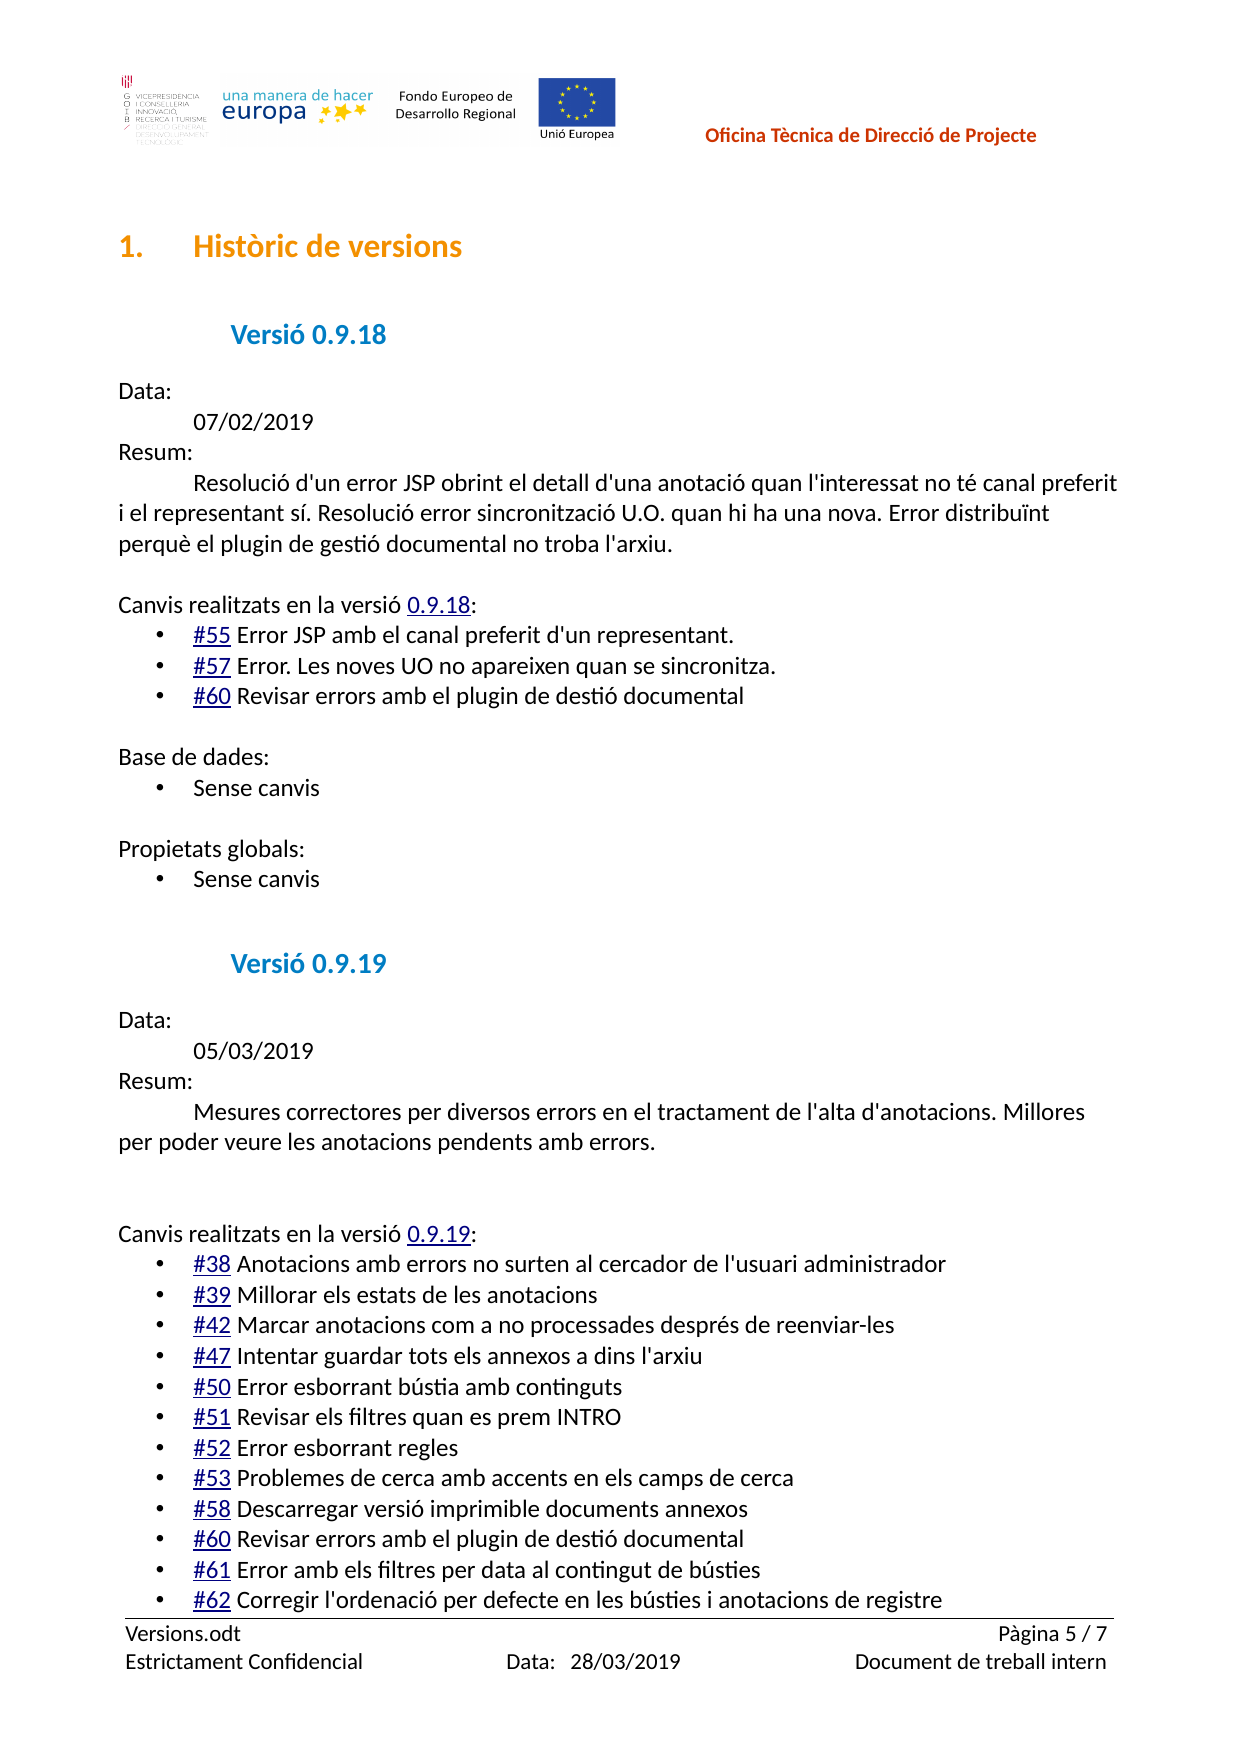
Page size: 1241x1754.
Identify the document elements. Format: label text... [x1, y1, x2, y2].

list #60 Revisar errors amb el plugin de destió documental [156, 1523, 1122, 1554]
text Data: [118, 375, 1122, 406]
list #42 Marcar anotacions com a no processades després de reenviar-les [156, 1309, 1122, 1340]
text 07/02/2019 [118, 406, 1122, 436]
list #55 Error JSP amb el canal preferit d'un representant. [156, 619, 1122, 650]
text 05/03/2019 [118, 1035, 1122, 1065]
picture [118, 73, 213, 147]
list #62 Corregir l'ordenació per defecte en les bústies i anotacions de registre [156, 1584, 1122, 1615]
list #50 Error esborrant bústia amb continguts [156, 1371, 1122, 1401]
picture [219, 73, 621, 147]
text Mesures correctores per diversos errors en el tractament de l'alta d'anotacions. Millores per poder veure les anotacions pendents amb errors. [118, 1096, 1122, 1157]
text Resolució d'un error JSP obrint el detall d'una anotació quan l'interessat no té canal preferit i el representant sí. Resolució error sincronització U.O. quan hi ha una nova. Error distribuïnt perquè el plugin de gestió documental no troba l'arxiu. [118, 467, 1122, 558]
list #39 Millorar els estats de les anotacions [156, 1279, 1122, 1309]
list #52 Error esborrant regles [156, 1432, 1122, 1462]
text Resum: [118, 436, 1122, 467]
list #53 Problemes de cerca amb accents en els camps de cerca [156, 1462, 1122, 1493]
subtitle Històric de versions [118, 225, 1122, 266]
list Sense canvis [156, 772, 1122, 802]
text Canvis realitzats en la versió 0.9.19: [118, 1218, 1122, 1248]
list #61 Error amb els filtres per data al contingut de bústies [156, 1554, 1122, 1584]
list #38 Anotacions amb errors no surten al cercador de l'usuari administrador [156, 1248, 1122, 1279]
list #60 Revisar errors amb el plugin de destió documental [156, 680, 1122, 711]
list #51 Revisar els filtres quan es prem INTRO [156, 1401, 1122, 1432]
list Sense canvis [156, 863, 1122, 894]
text Resum: [118, 1065, 1122, 1096]
list #47 Intentar guardar tots els annexos a dins l'arxiu [156, 1340, 1122, 1371]
text Base de dades: [118, 741, 1122, 772]
list #57 Error. Les noves UO no apareixen quan se sincronitza. [156, 650, 1122, 680]
list #58 Descarregar versió imprimible documents annexos [156, 1493, 1122, 1523]
text Canvis realitzats en la versió 0.9.18: [118, 589, 1122, 619]
subtitle Versió 0.9.19 [153, 945, 1122, 981]
text Propietats globals: [118, 833, 1122, 863]
text Data: [118, 1004, 1122, 1035]
subtitle Versió 0.9.18 [153, 316, 1122, 351]
